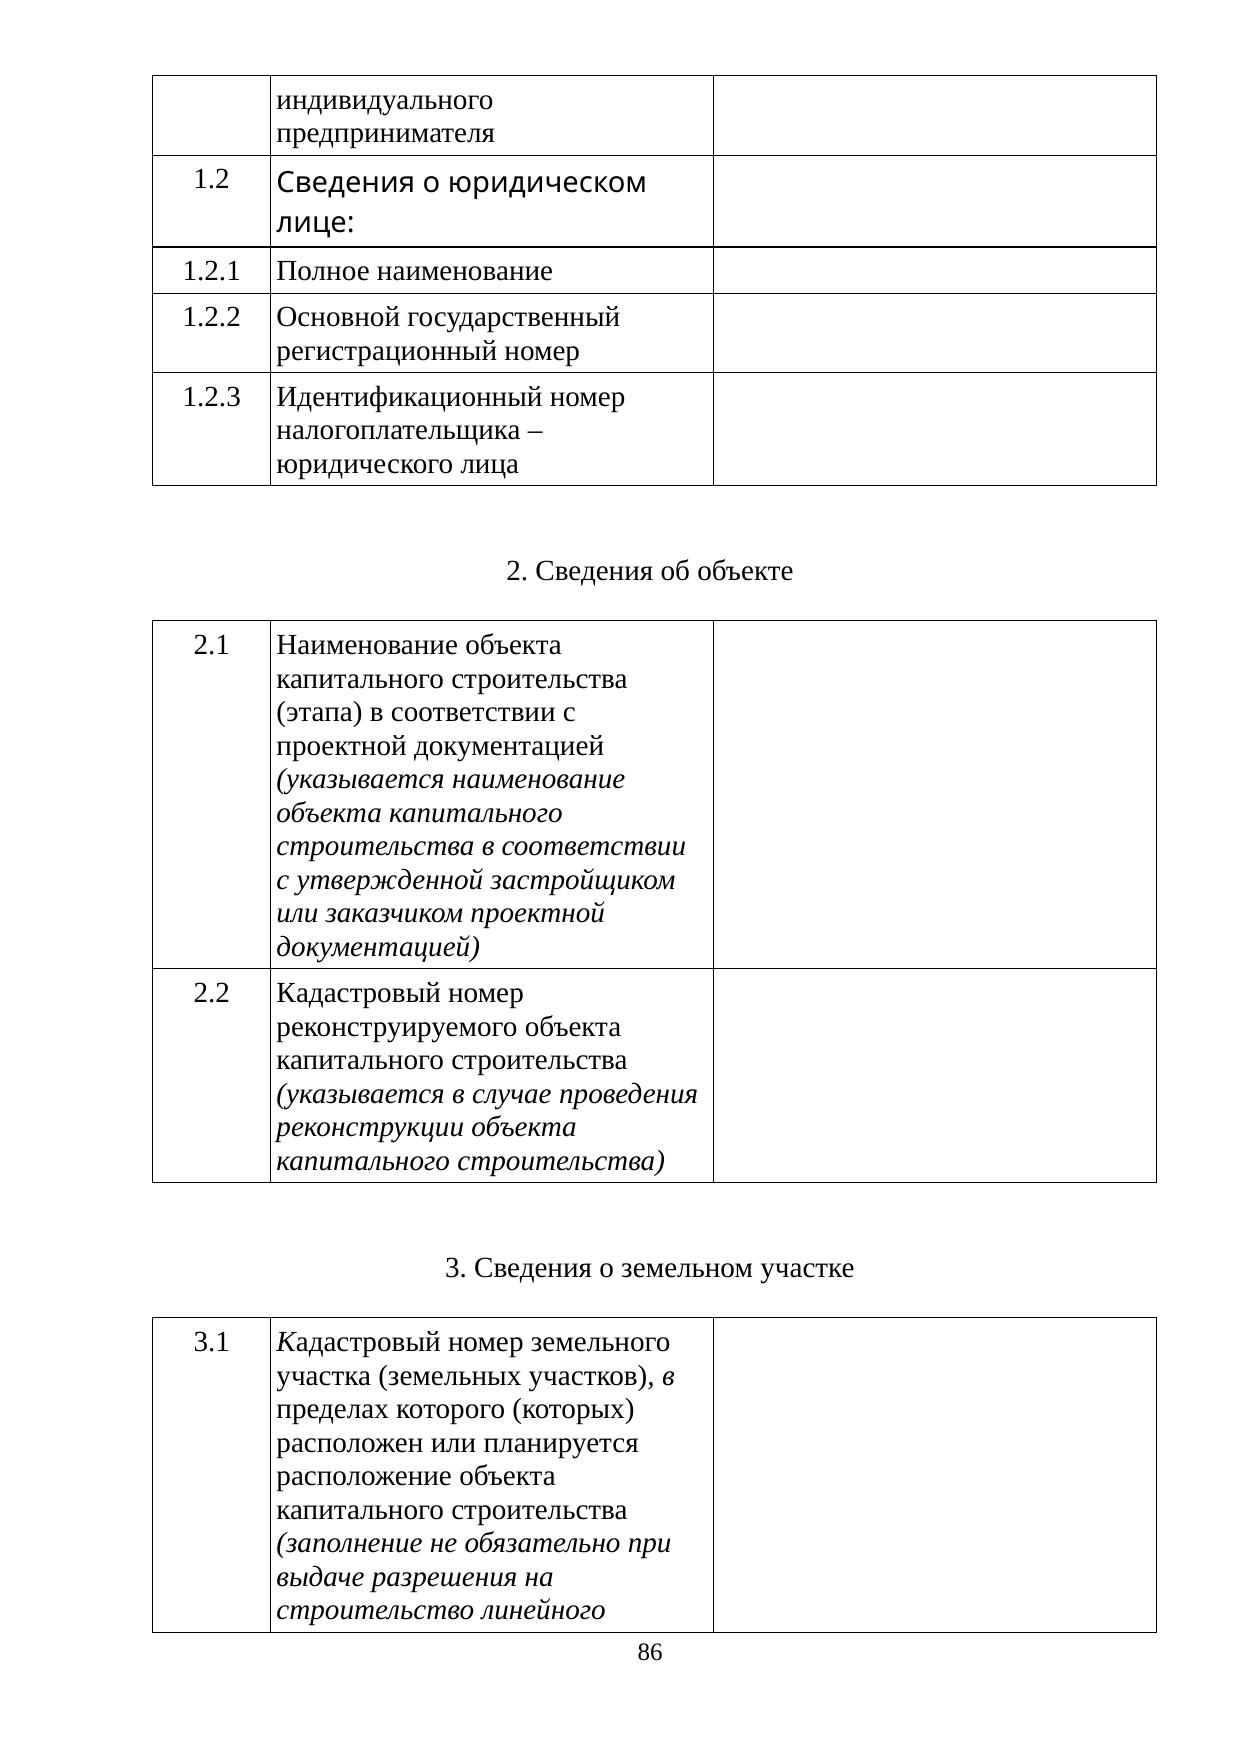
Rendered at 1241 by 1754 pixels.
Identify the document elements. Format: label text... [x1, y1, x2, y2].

table_cell Сведения о юридическом лице: [271, 156, 713, 246]
table_header Кадастровый номер земельного участка (земельных участков), в пределах которого (которых) расположен или планируется расположение объекта капитального строительства (заполнение не обязательно при выдаче разрешения на строительство линейного [271, 1318, 713, 1632]
table_cell Идентификационный номер налогоплательщика – юридического лица [271, 373, 713, 485]
table_header [714, 621, 1156, 968]
table_header 3.1 [153, 1318, 270, 1632]
table_cell 1.2 [153, 156, 270, 246]
table_header [714, 1318, 1156, 1632]
table_cell [714, 248, 1156, 292]
table_cell 1.2.3 [153, 373, 270, 485]
table_cell [714, 156, 1156, 246]
table_cell 2.2 [153, 969, 270, 1182]
table_cell [714, 76, 1156, 154]
table_cell [153, 76, 270, 154]
table_cell 1.2.1 [153, 248, 270, 292]
table_cell Полное наименование [271, 248, 713, 292]
table_cell 1.2.2 [153, 294, 270, 372]
table_cell индивидуального предпринимателя [271, 76, 713, 154]
table_cell [714, 294, 1156, 372]
text 2. Сведения об объекте [148, 553, 1152, 587]
table_header Наименование объекта капитального строительства (этапа) в соответствии с проектной документацией (указывается наименование объекта капитального строительства в соответствии с утвержденной застройщиком или заказчиком проектной документацией) [271, 621, 713, 968]
table_cell Основной государственный регистрационный номер [271, 294, 713, 372]
table_cell [714, 373, 1156, 485]
table_cell [714, 969, 1156, 1182]
table_cell Кадастровый номер реконструируемого объекта капитального строительства (указывается в случае проведения реконструкции объекта капитального строительства) [271, 969, 713, 1182]
text 3. Сведения о земельном участке [148, 1250, 1152, 1284]
table_header 2.1 [153, 621, 270, 968]
